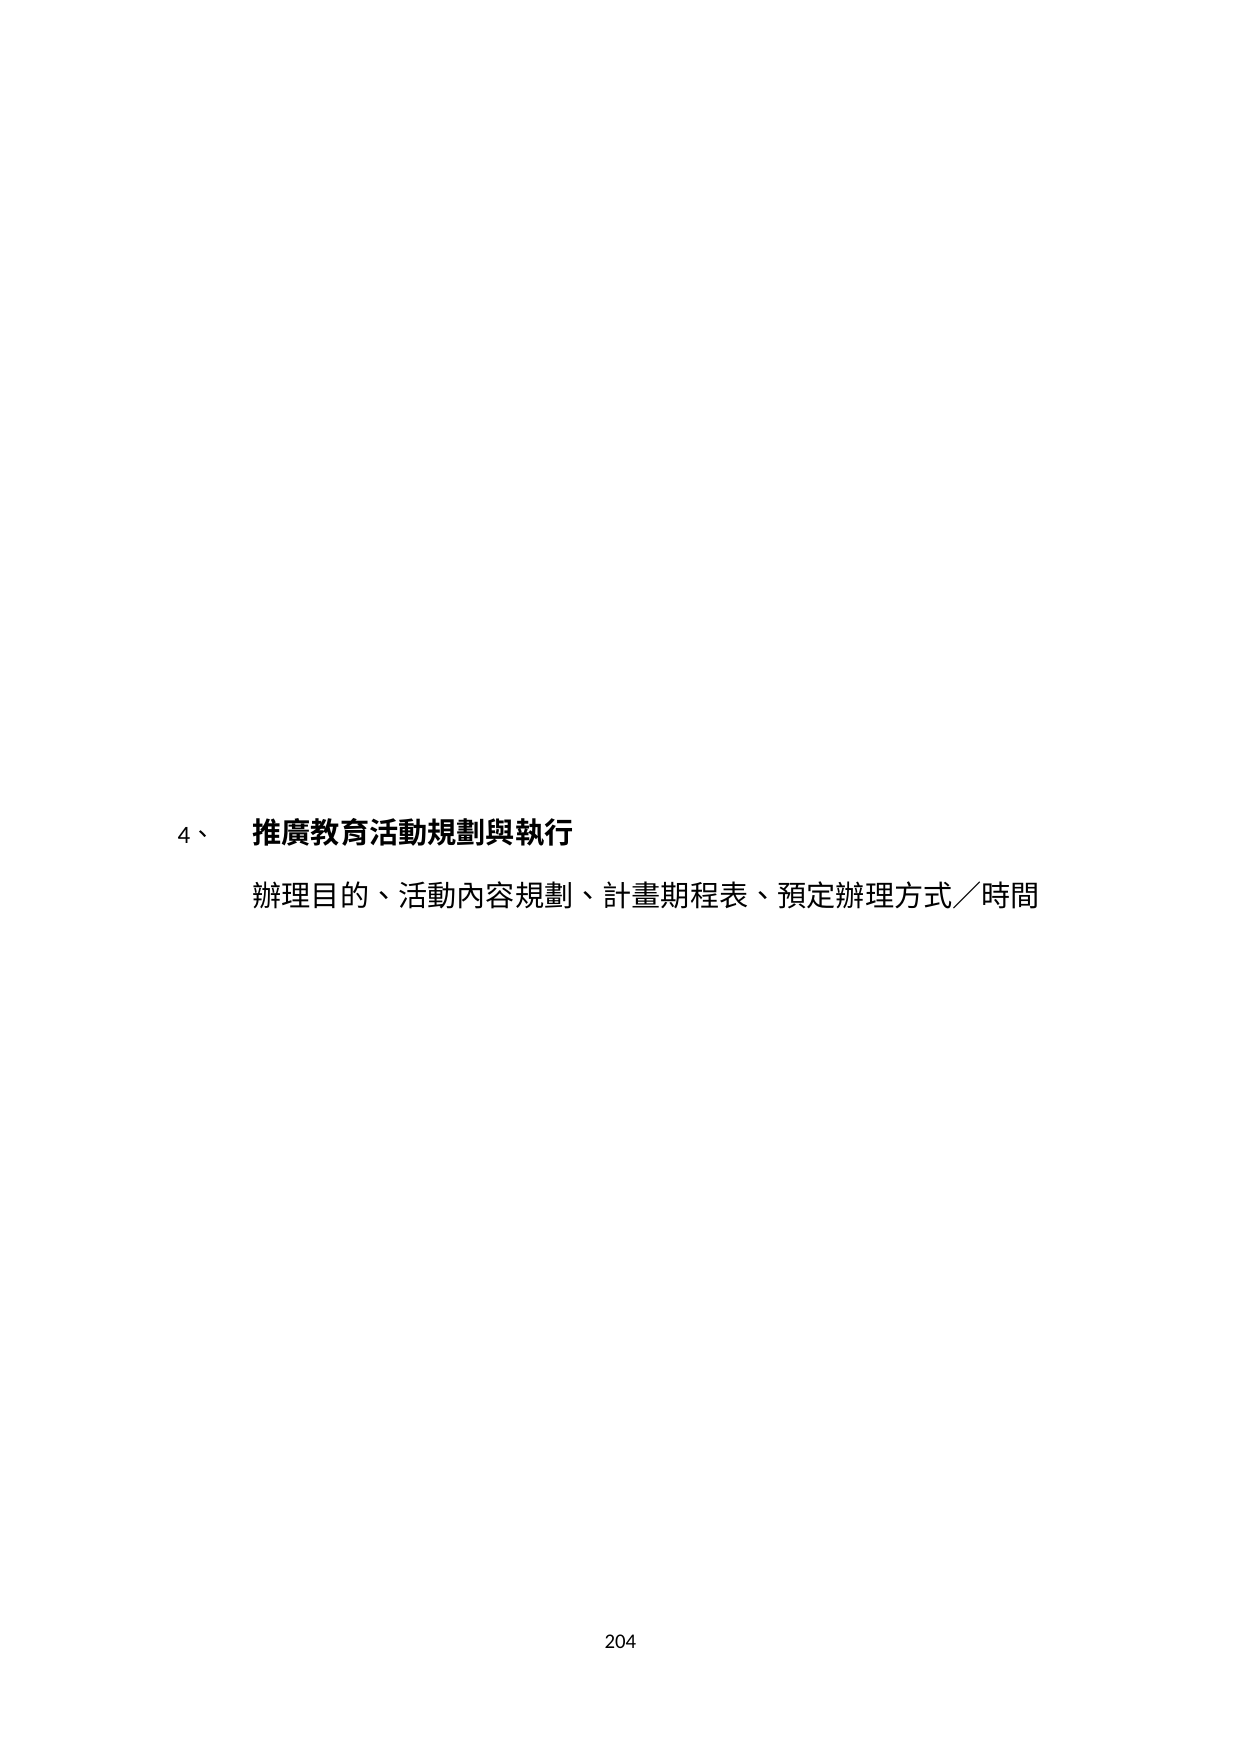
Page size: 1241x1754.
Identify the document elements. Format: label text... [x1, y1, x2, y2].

text 辦理目的、活動內容規劃、計畫期程表、預定辦理方式／時間 [252, 852, 1063, 914]
list 推廣教育活動規劃與執行 [177, 789, 1063, 852]
